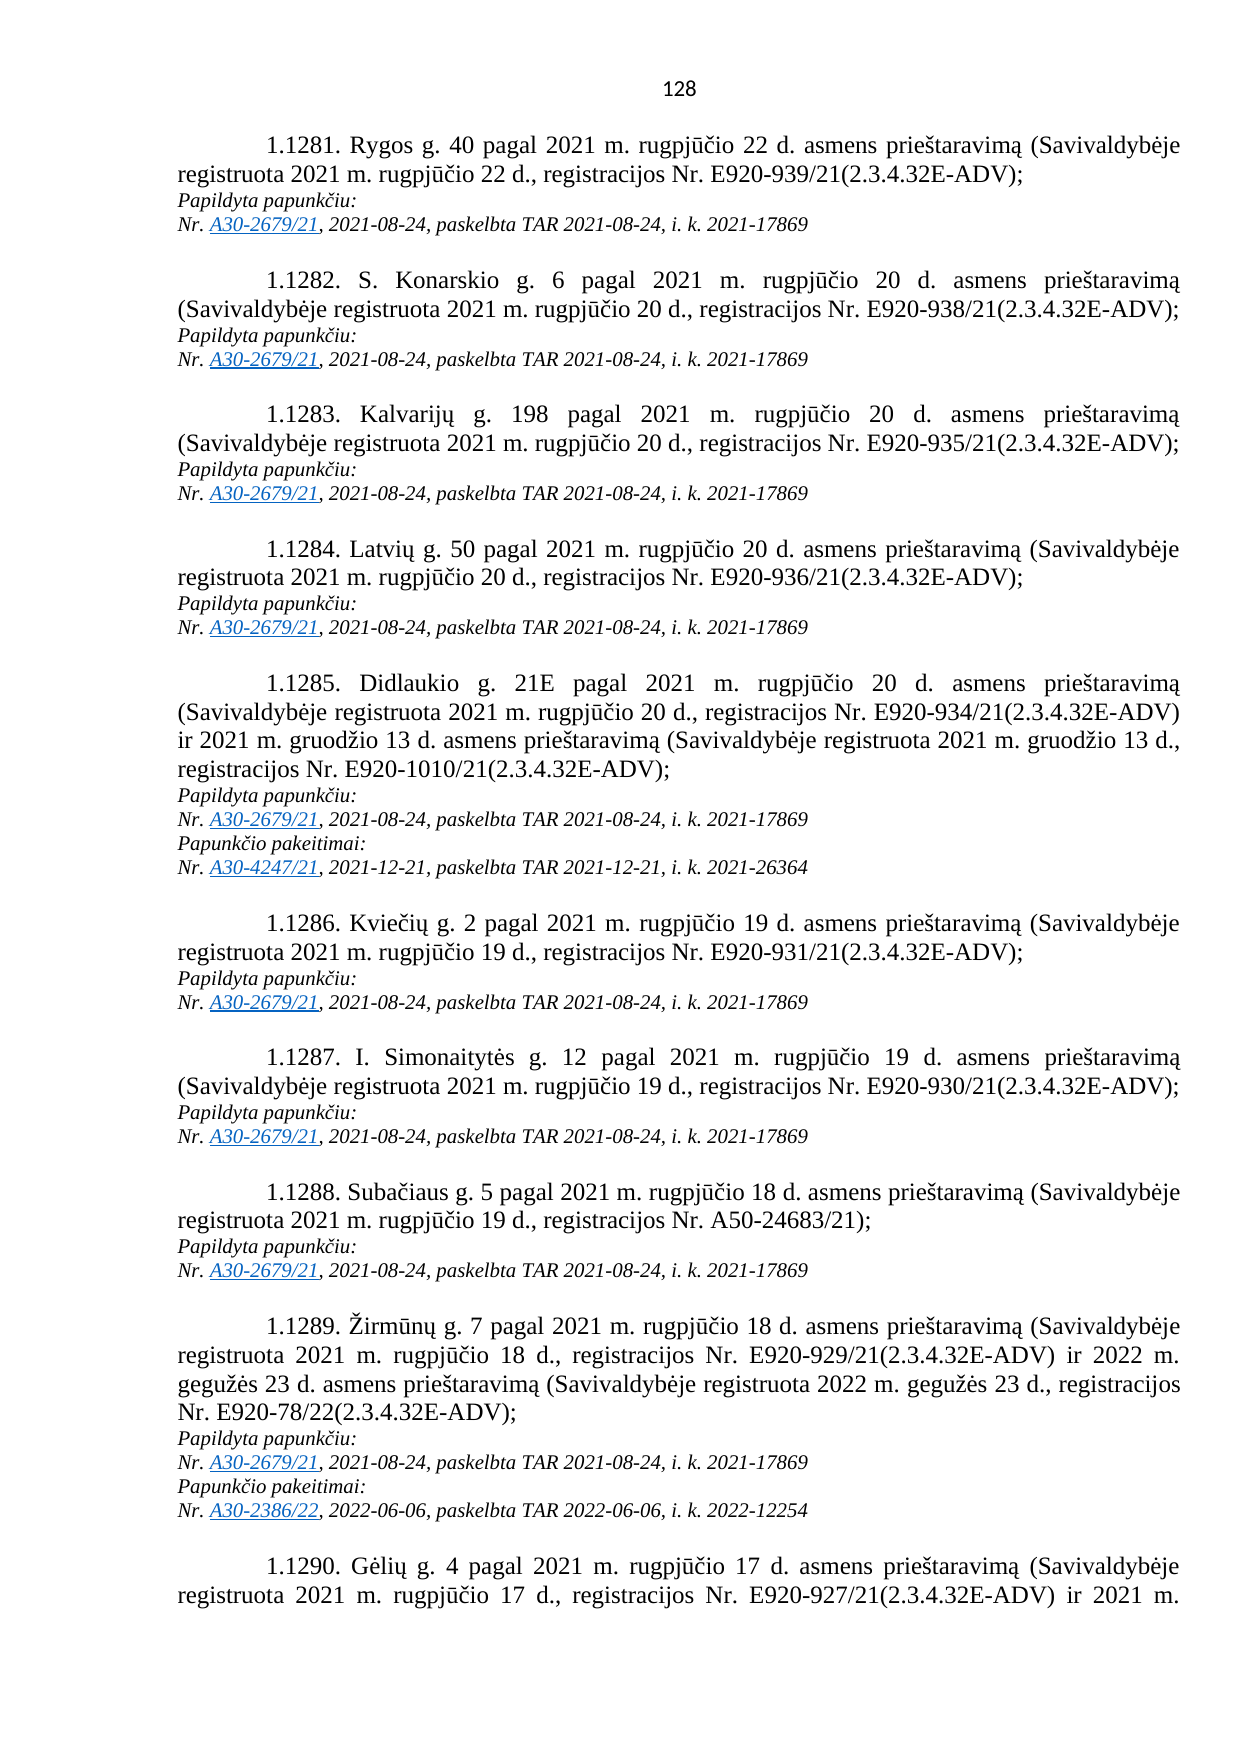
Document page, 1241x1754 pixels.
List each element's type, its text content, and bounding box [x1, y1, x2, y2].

text Papildyta papunkčiu: [177, 188, 1181, 212]
text Nr. A30-2679/21, 2021-08-24, paskelbta TAR 2021-08-24, i. k. 2021-17869 [177, 1258, 1181, 1282]
text 1.1284. Latvių g. 50 pagal 2021 m. rugpjūčio 20 d. asmens prieštaravimą (Savivaldybėje registruota 2021 m. rugpjūčio 20 d., registracijos Nr. E920-936/21(2.3.4.32E-ADV); [177, 534, 1181, 591]
text Nr. A30-2386/22, 2022-06-06, paskelbta TAR 2022-06-06, i. k. 2022-12254 [177, 1498, 1181, 1522]
text Nr. A30-2679/21, 2021-08-24, paskelbta TAR 2021-08-24, i. k. 2021-17869 [177, 481, 1181, 505]
text Nr. A30-4247/21, 2021-12-21, paskelbta TAR 2021-12-21, i. k. 2021-26364 [177, 855, 1181, 879]
text Nr. A30-2679/21, 2021-08-24, paskelbta TAR 2021-08-24, i. k. 2021-17869 [177, 1450, 1181, 1474]
text 1.1288. Subačiaus g. 5 pagal 2021 m. rugpjūčio 18 d. asmens prieštaravimą (Savivaldybėje registruota 2021 m. rugpjūčio 19 d., registracijos Nr. A50-24683/21); [177, 1177, 1181, 1234]
text Nr. A30-2679/21, 2021-08-24, paskelbta TAR 2021-08-24, i. k. 2021-17869 [177, 807, 1181, 831]
text 1.1286. Kviečių g. 2 pagal 2021 m. rugpjūčio 19 d. asmens prieštaravimą (Savivaldybėje registruota 2021 m. rugpjūčio 19 d., registracijos Nr. E920-931/21(2.3.4.32E-ADV); [177, 908, 1181, 966]
text 1.1289. Žirmūnų g. 7 pagal 2021 m. rugpjūčio 18 d. asmens prieštaravimą (Savivaldybėje registruota 2021 m. rugpjūčio 18 d., registracijos Nr. E920-929/21(2.3.4.32E-ADV) ir 2022 m. gegužės 23 d. asmens prieštaravimą (Savivaldybėje registruota 2022 m. gegužės 23 d., registracijos Nr. E920-78/22(2.3.4.32E-ADV); [177, 1311, 1181, 1426]
text 1.1290. Gėlių g. 4 pagal 2021 m. rugpjūčio 17 d. asmens prieštaravimą (Savivaldybėje registruota 2021 m. rugpjūčio 17 d., registracijos Nr. E920-927/21(2.3.4.32E-ADV) ir 2021 m. [177, 1551, 1181, 1609]
text 1.1282. S. Konarskio g. 6 pagal 2021 m. rugpjūčio 20 d. asmens prieštaravimą (Savivaldybėje registruota 2021 m. rugpjūčio 20 d., registracijos Nr. E920-938/21(2.3.4.32E-ADV); [177, 265, 1181, 322]
text Papildyta papunkčiu: [177, 1234, 1181, 1258]
text Papildyta papunkčiu: [177, 322, 1181, 347]
text Papildyta papunkčiu: [177, 1100, 1181, 1124]
text 1.1281. Rygos g. 40 pagal 2021 m. rugpjūčio 22 d. asmens prieštaravimą (Savivaldybėje registruota 2021 m. rugpjūčio 22 d., registracijos Nr. E920-939/21(2.3.4.32E-ADV); [177, 131, 1181, 188]
text Nr. A30-2679/21, 2021-08-24, paskelbta TAR 2021-08-24, i. k. 2021-17869 [177, 347, 1181, 371]
text Nr. A30-2679/21, 2021-08-24, paskelbta TAR 2021-08-24, i. k. 2021-17869 [177, 212, 1181, 236]
text Nr. A30-2679/21, 2021-08-24, paskelbta TAR 2021-08-24, i. k. 2021-17869 [177, 1124, 1181, 1148]
text Papildyta papunkčiu: [177, 1426, 1181, 1450]
text Nr. A30-2679/21, 2021-08-24, paskelbta TAR 2021-08-24, i. k. 2021-17869 [177, 990, 1181, 1014]
text Papildyta papunkčiu: [177, 966, 1181, 990]
text 1.1285. Didlaukio g. 21E pagal 2021 m. rugpjūčio 20 d. asmens prieštaravimą (Savivaldybėje registruota 2021 m. rugpjūčio 20 d., registracijos Nr. E920-934/21(2.3.4.32E-ADV) ir 2021 m. gruodžio 13 d. asmens prieštaravimą (Savivaldybėje registruota 2021 m. gruodžio 13 d., registracijos Nr. E920-1010/21(2.3.4.32E-ADV); [177, 668, 1181, 783]
text Papildyta papunkčiu: [177, 457, 1181, 481]
text Papildyta papunkčiu: [177, 783, 1181, 807]
text 1.1287. I. Simonaitytės g. 12 pagal 2021 m. rugpjūčio 19 d. asmens prieštaravimą (Savivaldybėje registruota 2021 m. rugpjūčio 19 d., registracijos Nr. E920-930/21(2.3.4.32E-ADV); [177, 1042, 1181, 1100]
text Papildyta papunkčiu: [177, 591, 1181, 615]
text Papunkčio pakeitimai: [177, 831, 1181, 855]
text Papunkčio pakeitimai: [177, 1474, 1181, 1498]
text 1.1283. Kalvarijų g. 198 pagal 2021 m. rugpjūčio 20 d. asmens prieštaravimą (Savivaldybėje registruota 2021 m. rugpjūčio 20 d., registracijos Nr. E920-935/21(2.3.4.32E-ADV); [177, 399, 1181, 457]
text Nr. A30-2679/21, 2021-08-24, paskelbta TAR 2021-08-24, i. k. 2021-17869 [177, 615, 1181, 639]
